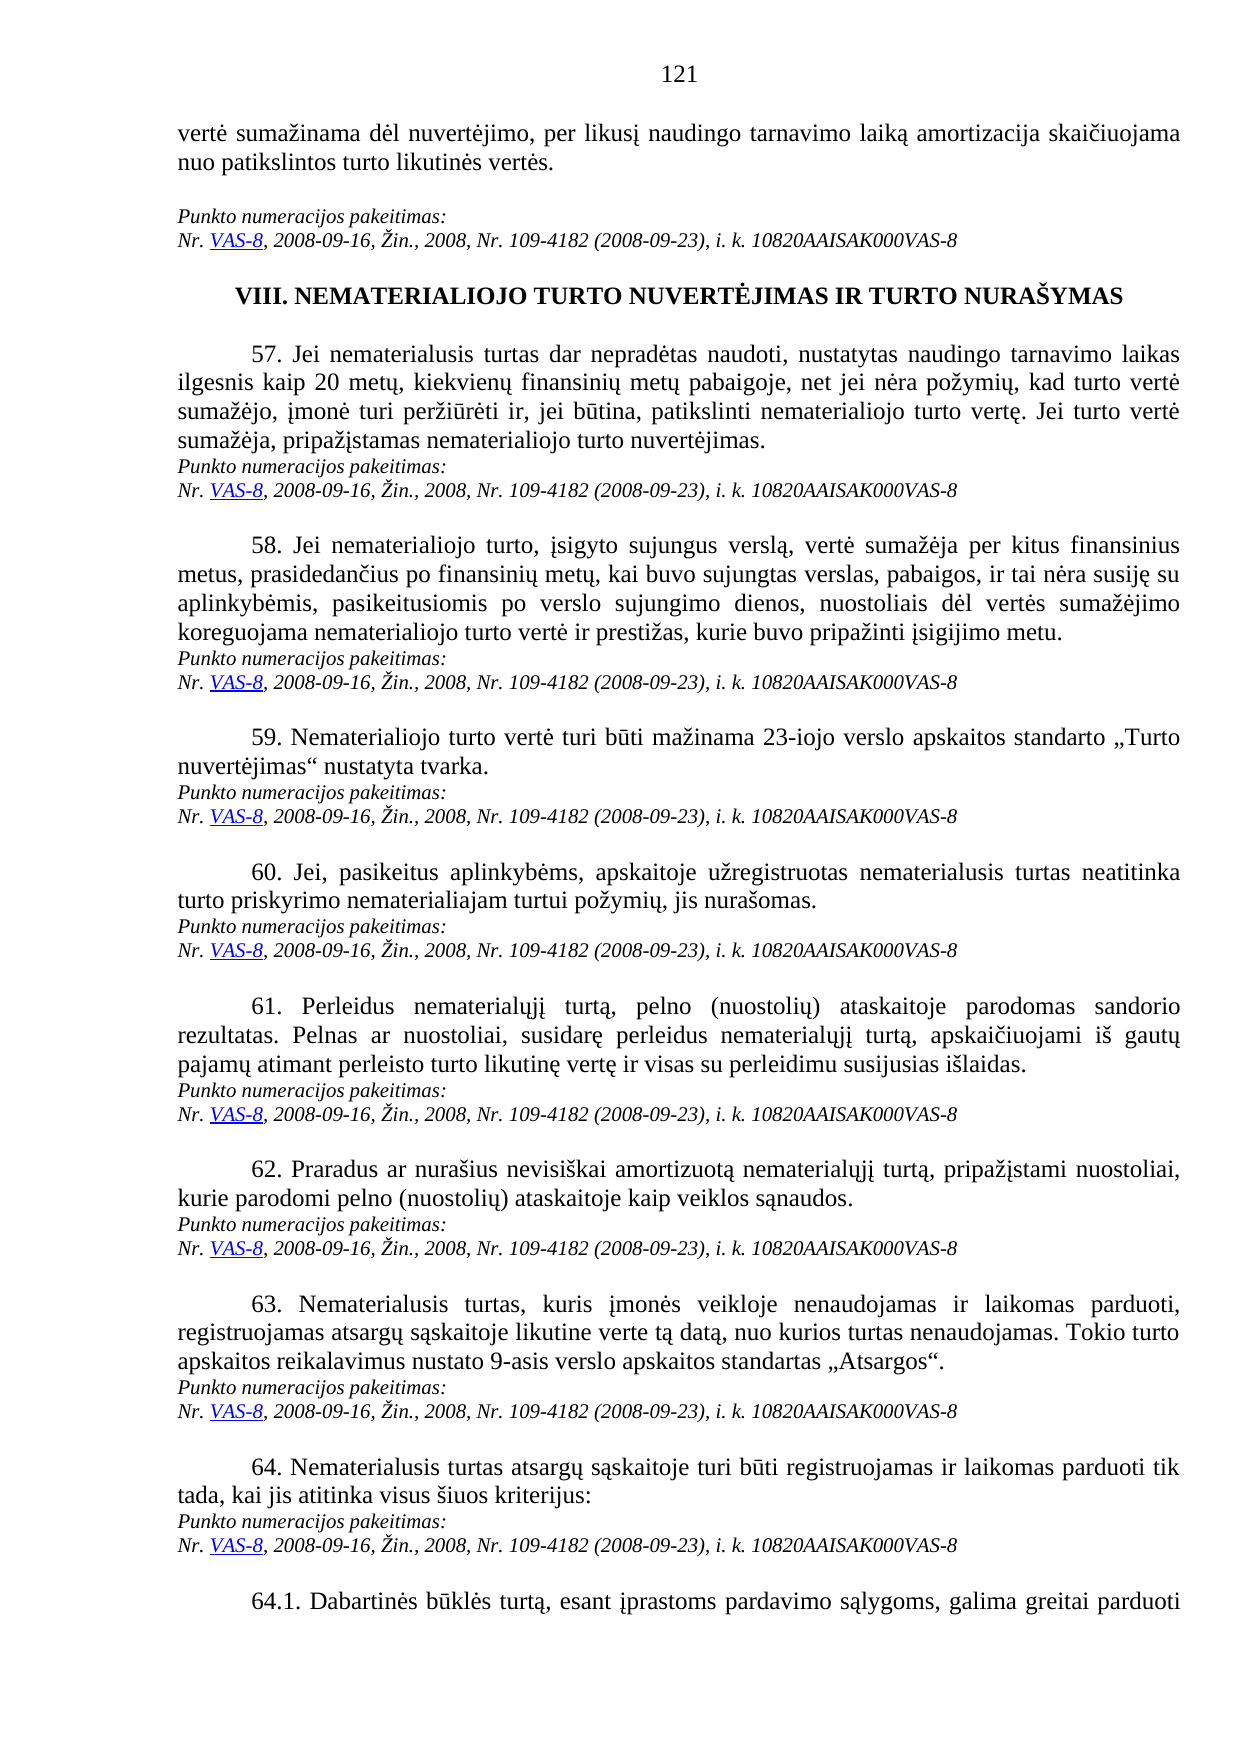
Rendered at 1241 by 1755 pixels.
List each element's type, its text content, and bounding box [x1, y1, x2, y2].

text vertė sumažinama dėl nuvertėjimo, per likusį naudingo tarnavimo laiką amortizacija skaičiuojama nuo patikslintos turto likutinės vertės. [177, 118, 1181, 176]
text Punkto numeracijos pakeitimas: [177, 914, 1181, 938]
text Nr. VAS-8, 2008-09-16, Žin., 2008, Nr. 109-4182 (2008-09-23), i. k. 10820AAISAK000VAS-8 [177, 804, 1181, 828]
text 57. Jei nematerialusis turtas dar nepradėtas naudoti, nustatytas naudingo tarnavimo laikas ilgesnis kaip 20 metų, kiekvienų finansinių metų pabaigoje, net jei nėra požymių, kad turto vertė sumažėjo, įmonė turi peržiūrėti ir, jei būtina, patikslinti nematerialiojo turto vertę. Jei turto vertė sumažėja, pripažįstamas nematerialiojo turto nuvertėjimas. [177, 339, 1181, 454]
text Nr. VAS-8, 2008-09-16, Žin., 2008, Nr. 109-4182 (2008-09-23), i. k. 10820AAISAK000VAS-8 [177, 1399, 1181, 1423]
text 63. Nematerialusis turtas, kuris įmonės veikloje nenaudojamas ir laikomas parduoti, registruojamas atsargų sąskaitoje likutine verte tą datą, nuo kurios turtas nenaudojamas. Tokio turto apskaitos reikalavimus nustato 9-asis verslo apskaitos standartas „Atsargos“. [177, 1289, 1181, 1375]
text 60. Jei, pasikeitus aplinkybėms, apskaitoje užregistruotas nematerialusis turtas neatitinka turto priskyrimo nematerialiajam turtui požymių, jis nurašomas. [177, 857, 1181, 914]
text 64. Nematerialusis turtas atsargų sąskaitoje turi būti registruojamas ir laikomas parduoti tik tada, kai jis atitinka visus šiuos kriterijus: [177, 1452, 1181, 1509]
text Punkto numeracijos pakeitimas: [177, 646, 1181, 670]
text 59. Nematerialiojo turto vertė turi būti mažinama 23-iojo verslo apskaitos standarto „Turto nuvertėjimas“ nustatyta tvarka. [177, 722, 1181, 780]
text Nr. VAS-8, 2008-09-16, Žin., 2008, Nr. 109-4182 (2008-09-23), i. k. 10820AAISAK000VAS-8 [177, 1533, 1181, 1557]
text Punkto numeracijos pakeitimas: [177, 454, 1181, 478]
text Punkto numeracijos pakeitimas: [177, 204, 1181, 228]
text Punkto numeracijos pakeitimas: [177, 780, 1181, 804]
text 64.1. Dabartinės būklės turtą, esant įprastoms pardavimo sąlygoms, galima greitai parduoti [177, 1586, 1181, 1615]
text Nr. VAS-8, 2008-09-16, Žin., 2008, Nr. 109-4182 (2008-09-23), i. k. 10820AAISAK000VAS-8 [177, 228, 1181, 252]
text Punkto numeracijos pakeitimas: [177, 1077, 1181, 1102]
text Punkto numeracijos pakeitimas: [177, 1509, 1181, 1533]
text 58. Jei nematerialiojo turto, įsigyto sujungus verslą, vertė sumažėja per kitus finansinius metus, prasidedančius po finansinių metų, kai buvo sujungtas verslas, pabaigos, ir tai nėra susiję su aplinkybėmis, pasikeitusiomis po verslo sujungimo dienos, nuostoliais dėl vertės sumažėjimo koreguojama nematerialiojo turto vertė ir prestižas, kurie buvo pripažinti įsigijimo metu. [177, 531, 1181, 646]
text Nr. VAS-8, 2008-09-16, Žin., 2008, Nr. 109-4182 (2008-09-23), i. k. 10820AAISAK000VAS-8 [177, 1102, 1181, 1126]
text Nr. VAS-8, 2008-09-16, Žin., 2008, Nr. 109-4182 (2008-09-23), i. k. 10820AAISAK000VAS-8 [177, 1236, 1181, 1260]
text VIII. NEMATERIALIOJO TURTO NUVERTĖJIMAS IR TURTO NURAŠYMAS [177, 281, 1181, 310]
text Punkto numeracijos pakeitimas: [177, 1212, 1181, 1236]
text Nr. VAS-8, 2008-09-16, Žin., 2008, Nr. 109-4182 (2008-09-23), i. k. 10820AAISAK000VAS-8 [177, 670, 1181, 694]
text Nr. VAS-8, 2008-09-16, Žin., 2008, Nr. 109-4182 (2008-09-23), i. k. 10820AAISAK000VAS-8 [177, 478, 1181, 502]
text Nr. VAS-8, 2008-09-16, Žin., 2008, Nr. 109-4182 (2008-09-23), i. k. 10820AAISAK000VAS-8 [177, 938, 1181, 962]
text Punkto numeracijos pakeitimas: [177, 1375, 1181, 1399]
text 61. Perleidus nematerialųjį turtą, pelno (nuostolių) ataskaitoje parodomas sandorio rezultatas. Pelnas ar nuostoliai, susidarę perleidus nematerialųjį turtą, apskaičiuojami iš gautų pajamų atimant perleisto turto likutinę vertę ir visas su perleidimu susijusias išlaidas. [177, 991, 1181, 1077]
text 62. Praradus ar nurašius nevisiškai amortizuotą nematerialųjį turtą, pripažįstami nuostoliai, kurie parodomi pelno (nuostolių) ataskaitoje kaip veiklos sąnaudos. [177, 1154, 1181, 1212]
